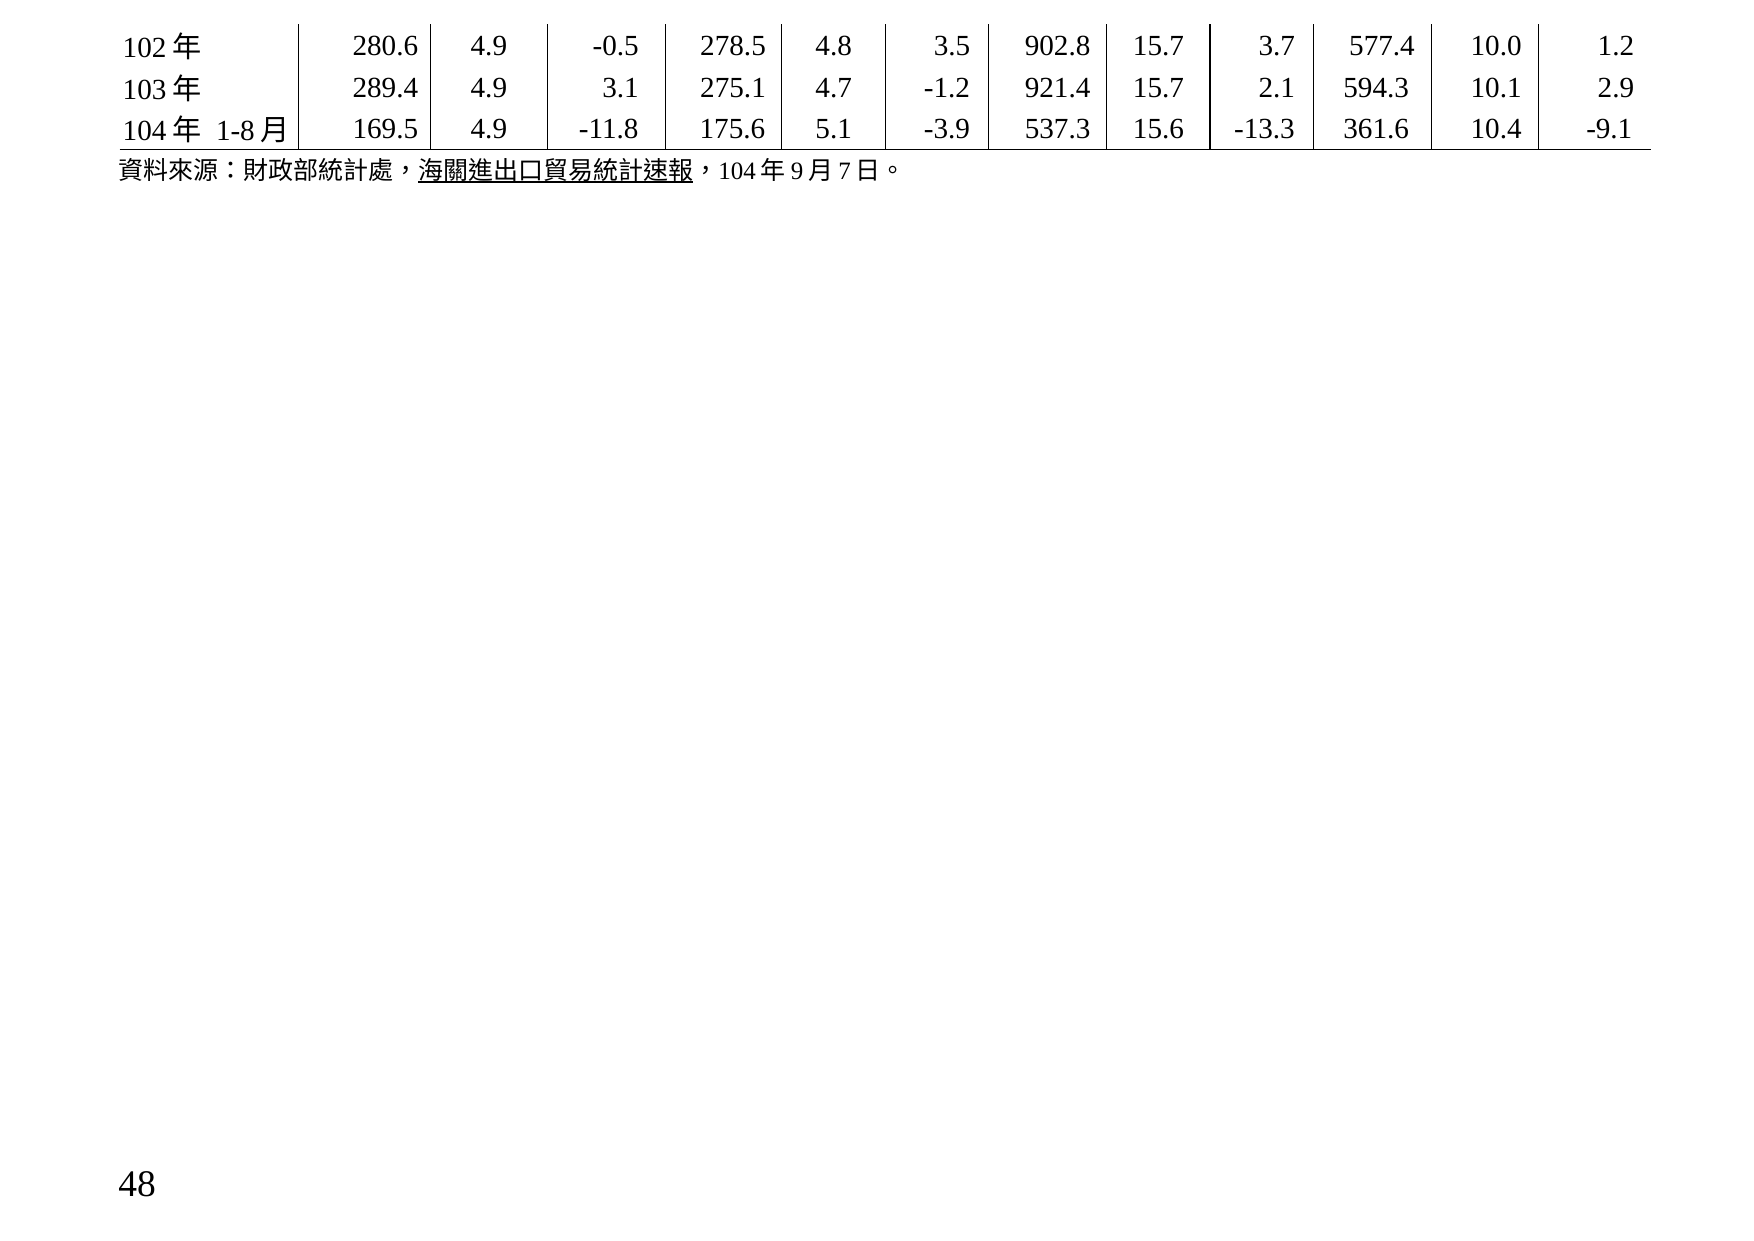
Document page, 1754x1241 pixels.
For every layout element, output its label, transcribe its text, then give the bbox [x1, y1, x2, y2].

table_cell 1.2 [1539, 24, 1651, 66]
table_cell 4.9 [431, 66, 547, 107]
table_cell 102年 [120, 24, 298, 66]
table_cell 537.3 [989, 108, 1106, 149]
table_cell 289.4 [299, 66, 430, 107]
table_cell 15.6 [1107, 108, 1209, 149]
table_cell 902.8 [989, 24, 1106, 66]
table_cell -9.1 [1539, 108, 1651, 149]
table_cell 4.8 [782, 24, 885, 66]
table_cell -13.3 [1211, 108, 1313, 149]
table_cell 3.1 [548, 66, 665, 107]
table_cell 103年 [120, 66, 298, 107]
table_cell -11.8 [548, 108, 665, 149]
table_cell 175.6 [666, 108, 781, 149]
table_cell 594.3 [1314, 66, 1431, 107]
table_cell 3.5 [886, 24, 988, 66]
table_cell 4.9 [431, 24, 547, 66]
table_cell 577.4 [1314, 24, 1431, 66]
table_cell 10.4 [1432, 108, 1538, 149]
table_cell 280.6 [299, 24, 430, 66]
table_cell 4.7 [782, 66, 885, 107]
table_cell 921.4 [989, 66, 1106, 107]
table_cell 3.7 [1211, 24, 1313, 66]
table_cell 15.7 [1107, 24, 1209, 66]
table_cell 5.1 [782, 108, 885, 149]
table_cell 275.1 [666, 66, 781, 107]
table_cell 278.5 [666, 24, 781, 66]
table_cell -3.9 [886, 108, 988, 149]
table_cell 169.5 [299, 108, 430, 149]
table_cell -1.2 [886, 66, 988, 107]
table_cell 104年 1-8月 [120, 108, 298, 149]
table_cell 15.7 [1107, 66, 1209, 107]
table_cell 2.1 [1211, 66, 1313, 107]
table_cell 4.9 [431, 108, 547, 149]
table_cell 2.9 [1539, 66, 1651, 107]
text 資料來源：財政部統計處，海關進出口貿易統計速報，104年9月7日。 [118, 150, 1636, 186]
table_cell 10.0 [1432, 24, 1538, 66]
table_cell 10.1 [1432, 66, 1538, 107]
table_cell -0.5 [548, 24, 665, 66]
table_cell 361.6 [1314, 108, 1431, 149]
